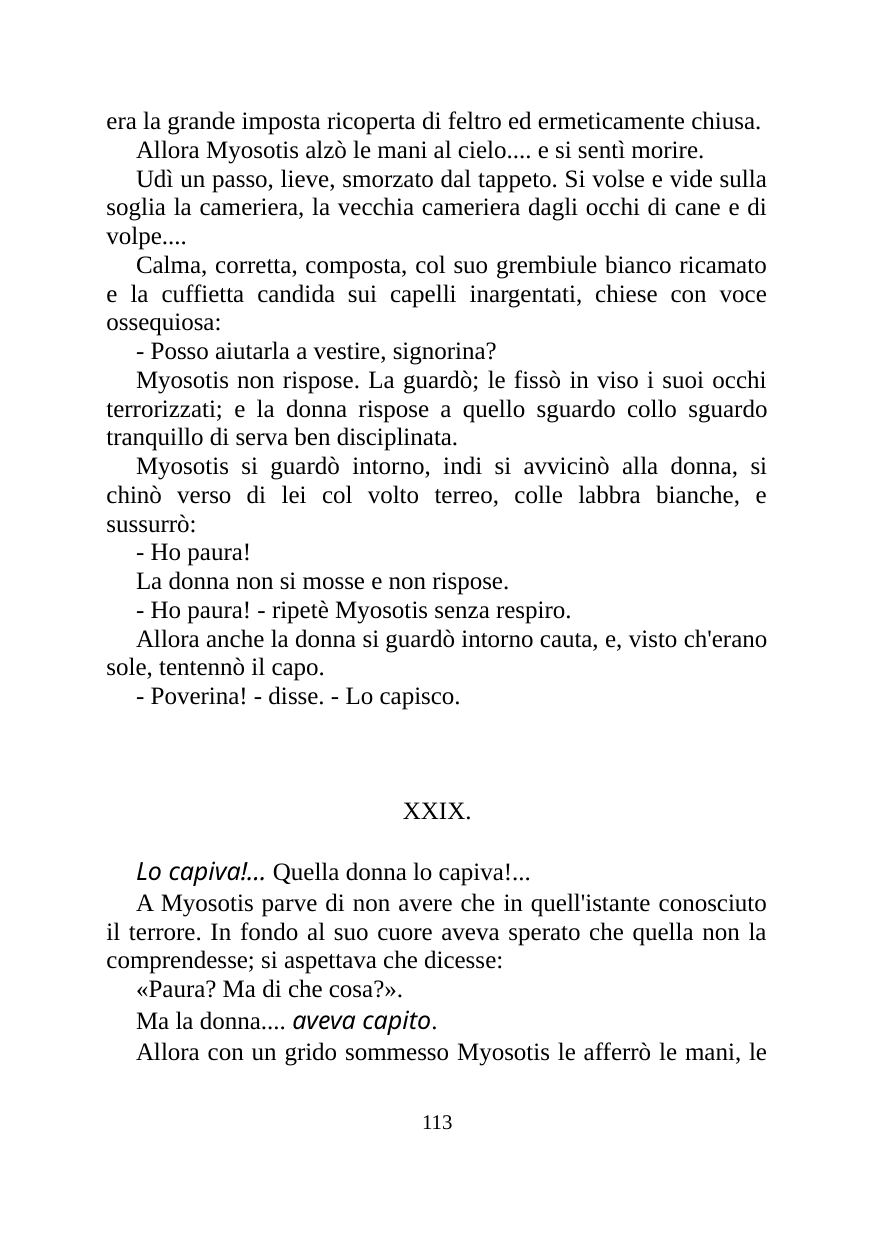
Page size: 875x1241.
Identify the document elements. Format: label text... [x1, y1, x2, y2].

text Myosotis si guardò intorno, indi si avvicinò alla donna, si chinò verso di lei col volto terreo, colle labbra bianche, e sussurrò: [106, 451, 768, 537]
text A Myosotis parve di non avere che in quell'istante conosciuto il terrore. In fondo al suo cuore aveva sperato che quella non la comprendesse; si aspettava che dicesse: [106, 888, 768, 974]
text Ma la donna.... aveva capito. [106, 1003, 768, 1037]
text - Ho paura! - ripetè Myosotis senza respiro. [106, 595, 768, 624]
text era la grande imposta ricoperta di feltro ed ermeticamente chiusa. [106, 106, 768, 135]
text - Poverina! - disse. - Lo capisco. [106, 681, 768, 710]
text Allora Myosotis alzò le mani al cielo.... e si sentì morire. [106, 135, 768, 164]
text Udì un passo, lieve, smorzato dal tappeto. Si volse e vide sulla soglia la cameriera, la vecchia cameriera dagli occhi di cane e di volpe.... [106, 164, 768, 250]
text Calma, corretta, composta, col suo grembiule bianco ricamato e la cuffietta candida sui capelli inargentati, chiese con voce ossequiosa: [106, 250, 768, 336]
text - Posso aiutarla a vestire, signorina? [106, 336, 768, 365]
text «Paura? Ma di che cosa?». [106, 974, 768, 1003]
text Allora con un grido sommesso Myosotis le afferrò le mani, le [106, 1037, 768, 1066]
text XXIX. [106, 796, 768, 825]
text Myosotis non rispose. La guardò; le fissò in viso i suoi occhi terrorizzati; e la donna rispose a quello sguardo collo sguardo tranquillo di serva ben disciplinata. [106, 365, 768, 451]
text Allora anche la donna si guardò intorno cauta, e, visto ch'erano sole, tentennò il capo. [106, 624, 768, 681]
text La donna non si mosse e non rispose. [106, 566, 768, 595]
text Lo capiva!... Quella donna lo capiva!... [106, 854, 768, 888]
text - Ho paura! [106, 537, 768, 566]
